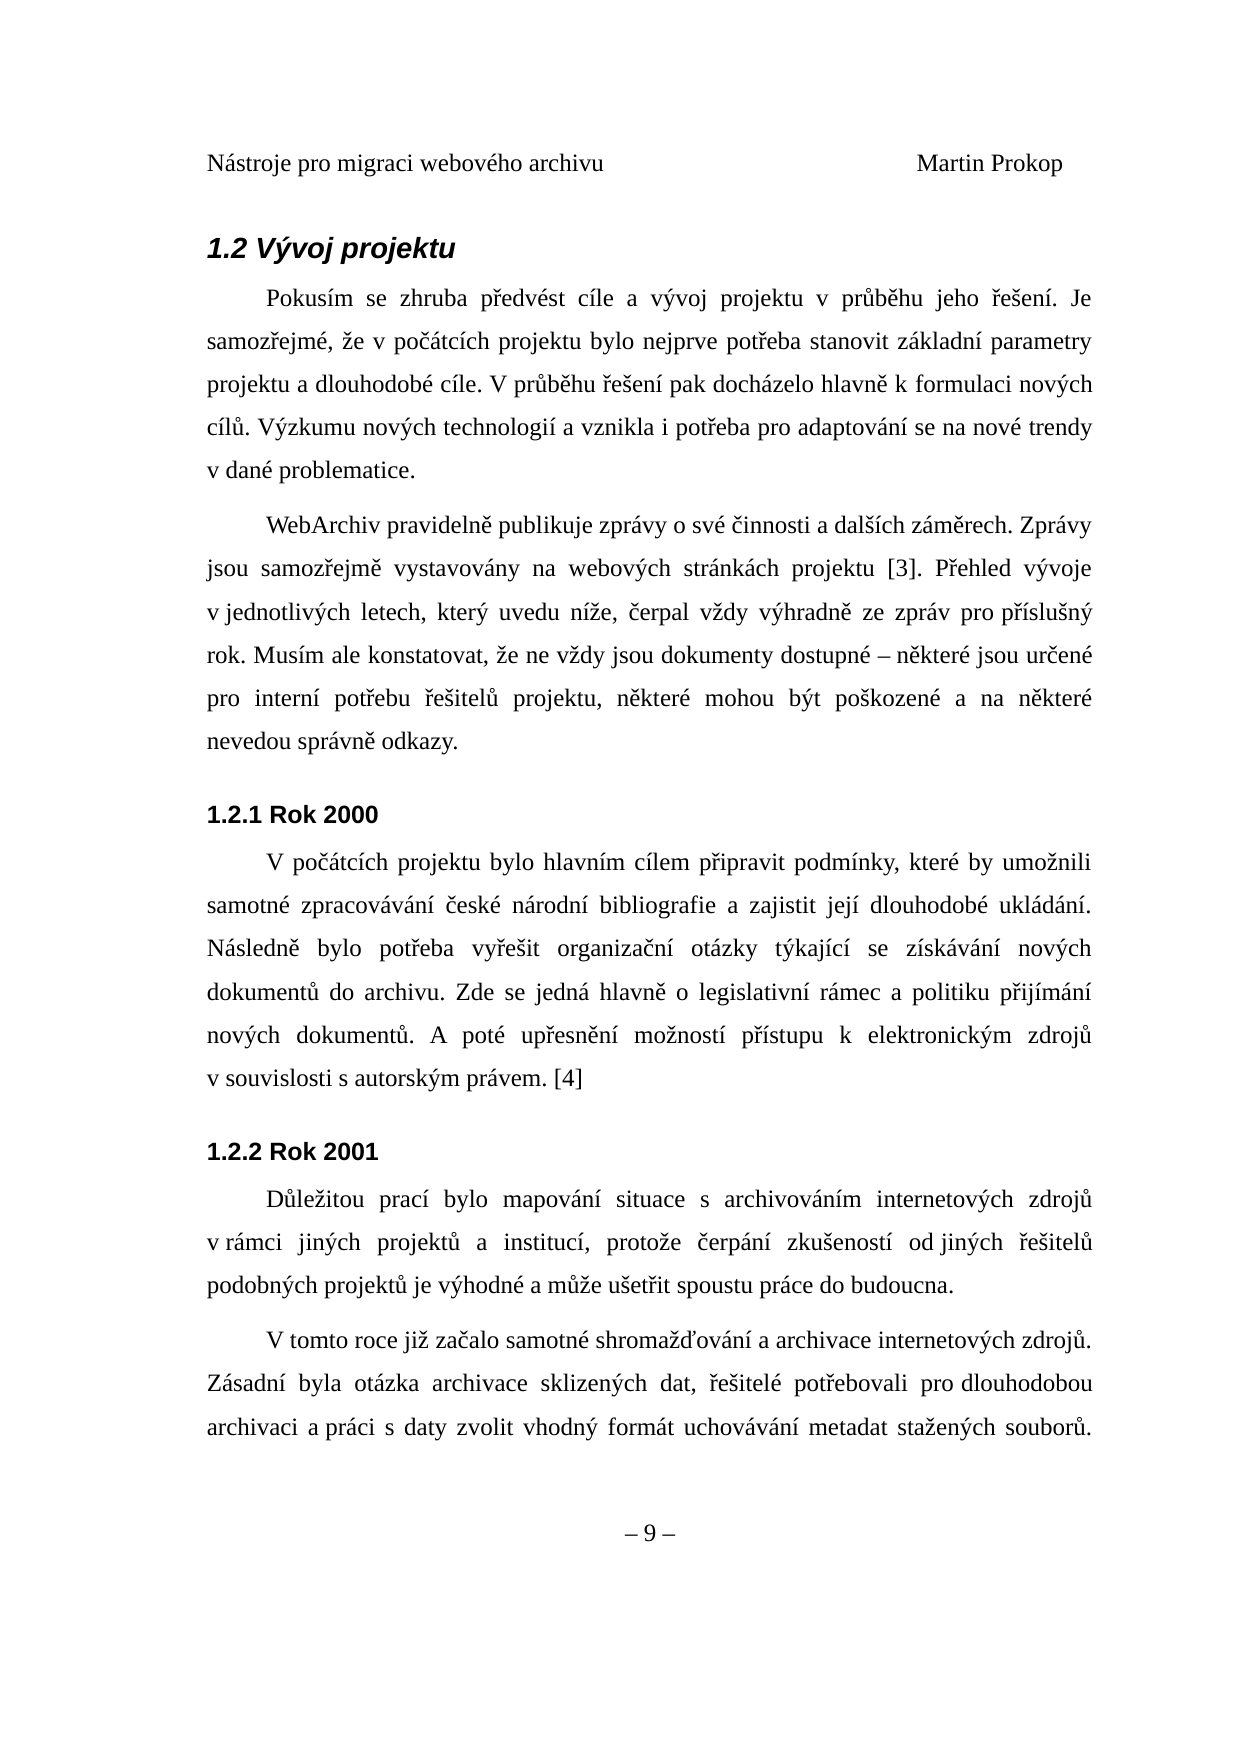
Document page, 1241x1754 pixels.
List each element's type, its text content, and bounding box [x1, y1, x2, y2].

text Důležitou prací bylo mapování situace s archivováním internetových zdrojů v rámci jiných projektů a institucí, protože čerpání zkušeností od jiných řešitelů podobných projektů je výhodné a může ušetřit spoustu práce do budoucna. [207, 1184, 1093, 1299]
text Pokusím se zhruba předvést cíle a vývoj projektu v průběhu jeho řešení. Je samozřejmé, že v počátcích projektu bylo nejprve potřeba stanovit základní parametry projektu a dlouhodobé cíle. V průběhu řešení pak docházelo hlavně k formulaci nových cílů. Výzkumu nových technologií a vznikla i potřeba pro adaptování se na nové trendy v dané problematice. [207, 283, 1093, 484]
subtitle 1.2.1 Rok 2000 [207, 800, 1093, 829]
text V tomto roce již začalo samotné shromažďování a archivace internetových zdrojů. Zásadní byla otázka archivace sklizených dat, řešitelé potřebovali pro dlouhodobou archivaci a práci s daty zvolit vhodný formát uchovávání metadat stažených souborů. [207, 1325, 1093, 1440]
subtitle 1.2.2 Rok 2001 [207, 1137, 1093, 1166]
subtitle 1.2 Vývoj projektu [207, 231, 1093, 264]
text WebArchiv pravidelně publikuje zprávy o své činnosti a dalších záměrech. Zprávy jsou samozřejmě vystavovány na webových stránkách projektu [3]. Přehled vývoje v jednotlivých letech, který uvedu níže, čerpal vždy výhradně ze zpráv pro příslušný rok. Musím ale konstatovat, že ne vždy jsou dokumenty dostupné – některé jsou určené pro interní potřebu řešitelů projektu, některé mohou být poškozené a na některé nevedou správně odkazy. [207, 510, 1093, 755]
text V počátcích projektu bylo hlavním cílem připravit podmínky, které by umožnili samotné zpracovávání české národní bibliografie a zajistit její dlouhodobé ukládání. Následně bylo potřeba vyřešit organizační otázky týkající se získávání nových dokumentů do archivu. Zde se jedná hlavně o legislativní rámec a politiku přijímání nových dokumentů. A poté upřesnění možností přístupu k elektronickým zdrojů v souvislosti s autorským právem. [4] [207, 847, 1093, 1092]
